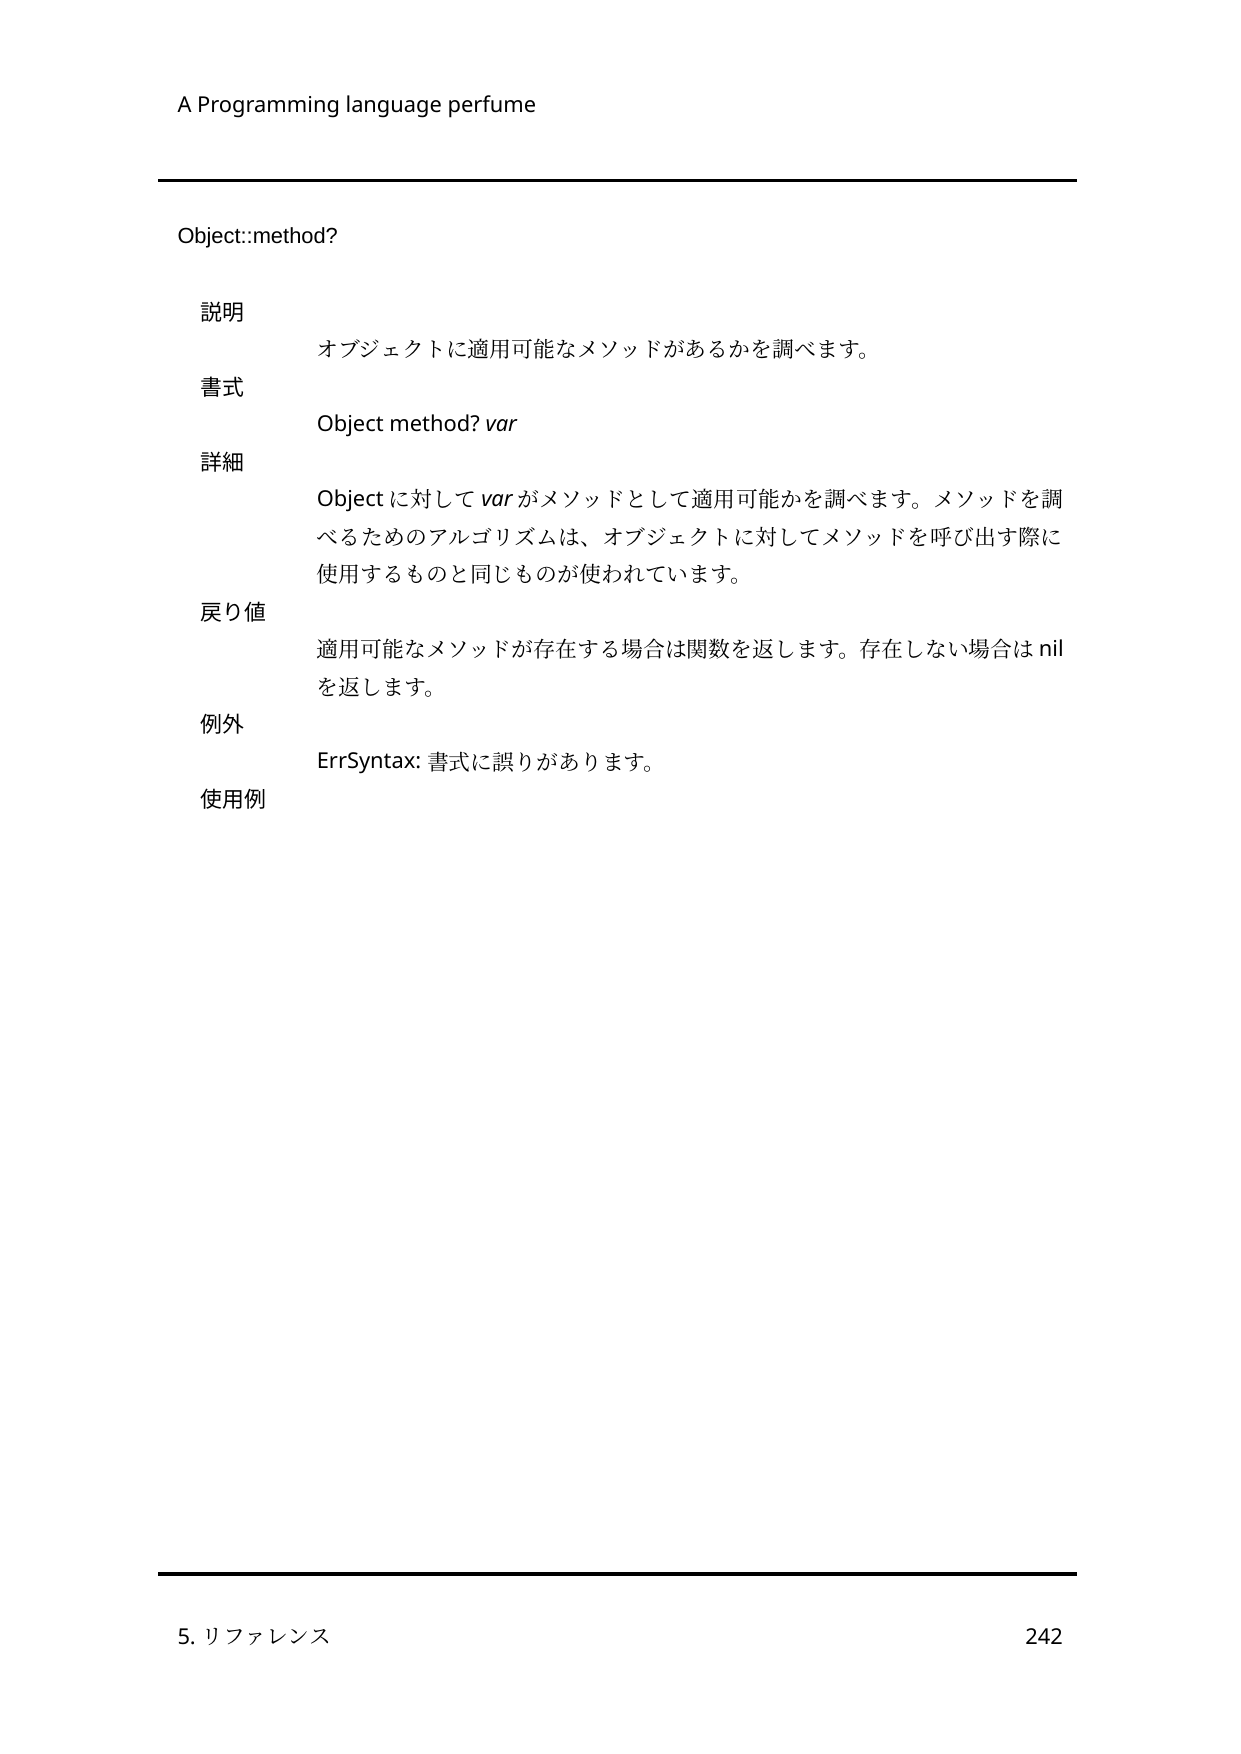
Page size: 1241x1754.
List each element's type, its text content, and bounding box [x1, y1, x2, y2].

table_header オブジェクトに適用可能なメソッドがあるかを調べます。 [317, 292, 1063, 367]
table_cell 書式 [200, 367, 317, 442]
table_header 説明 [200, 292, 317, 367]
table_cell 使用例 [200, 779, 317, 854]
table_cell Object method? var [317, 367, 1063, 442]
subtitle Object::method? [177, 217, 1063, 254]
table_cell 例外 [200, 704, 317, 779]
table_cell 適用可能なメソッドが存在する場合は関数を返します。存在しない場合はnilを返します。 [317, 592, 1063, 704]
table_cell [317, 779, 1063, 854]
table_cell Objectに対してvarがメソッドとして適用可能かを調べます。メソッドを調べるためのアルゴリズムは、オブジェクトに対してメソッドを呼び出す際に使用するものと同じものが使われています。 [317, 442, 1063, 592]
table_cell 詳細 [200, 442, 317, 592]
table_cell 戻り値 [200, 592, 317, 704]
table_cell ErrSyntax: 書式に誤りがあります。 [317, 704, 1063, 779]
